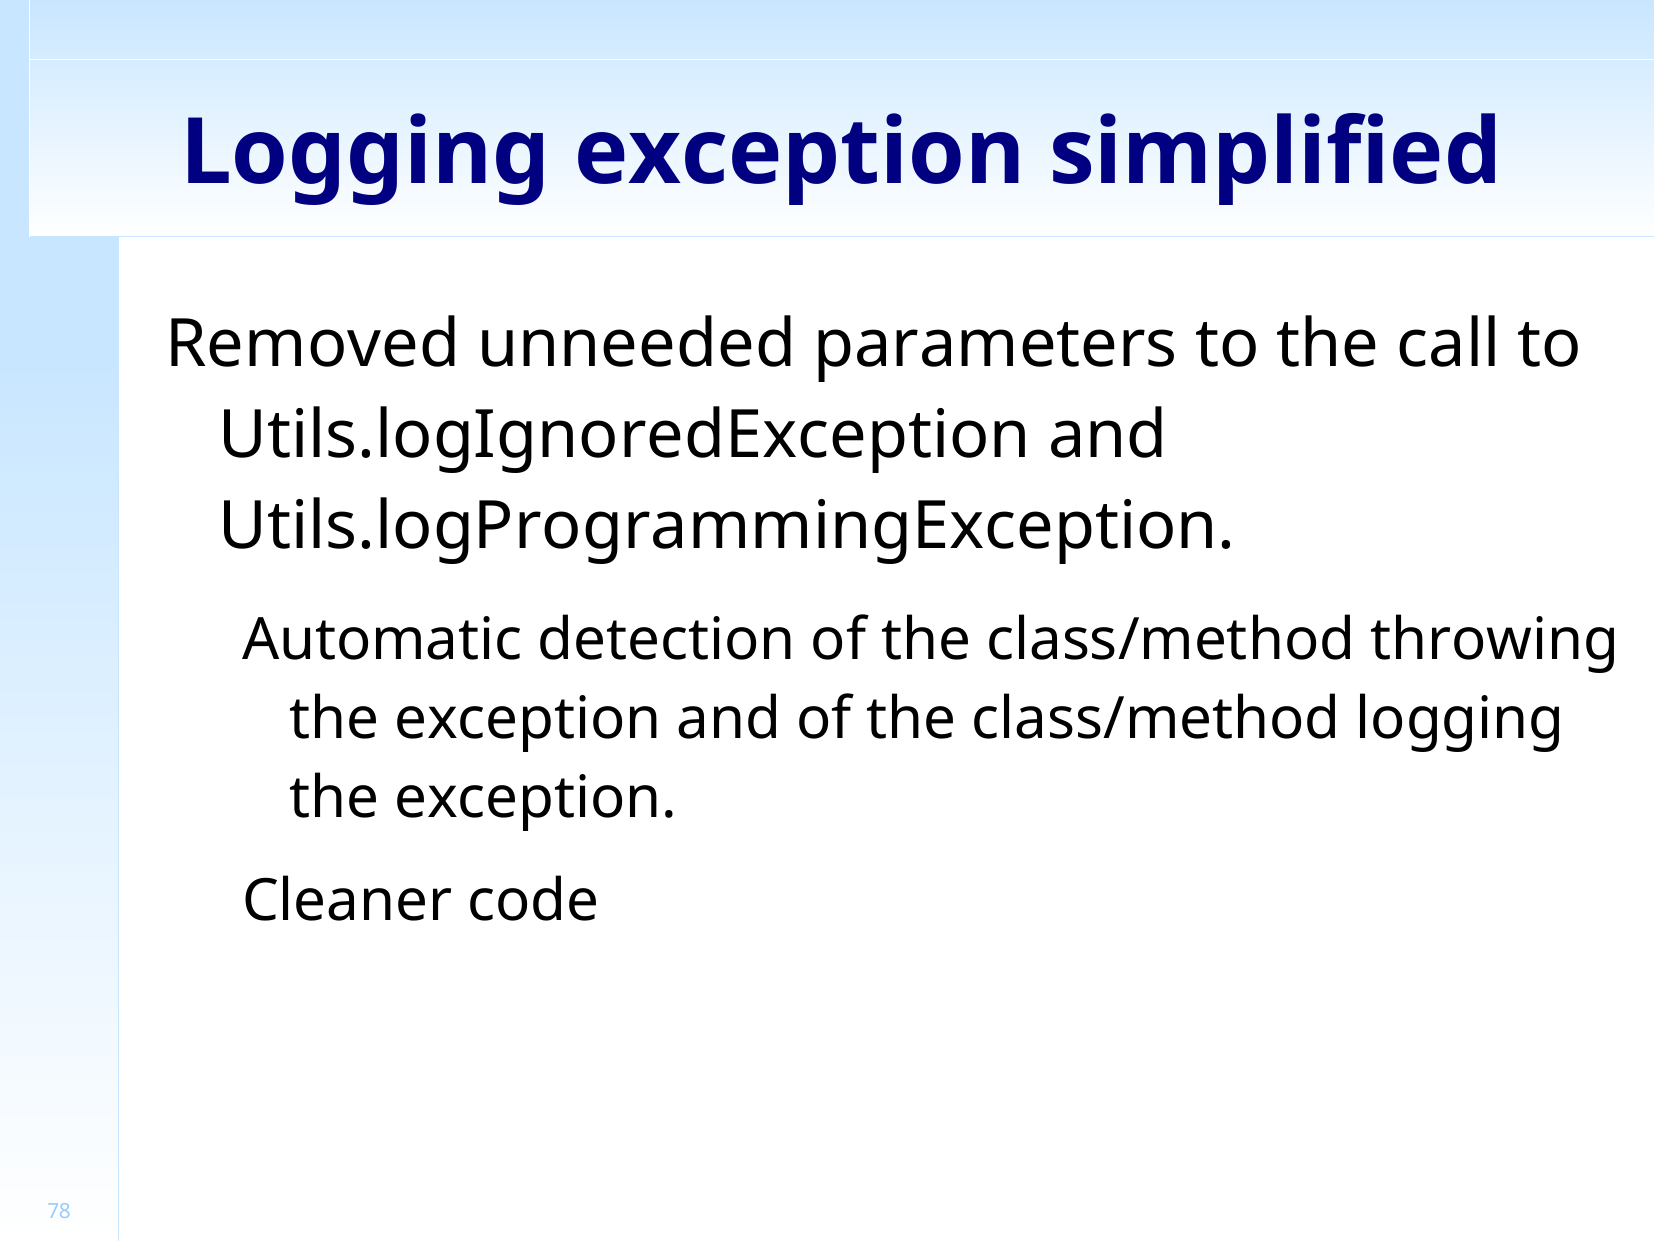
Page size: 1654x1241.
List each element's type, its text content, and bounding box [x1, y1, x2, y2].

list Removed unneeded parameters to the call to Utils.logIgnoredException and Utils.logProgrammingException. Automatic detection of the class/method throwing the exception and of the class/method logging the exception. Cleaner code [147, 295, 1625, 1182]
title Logging exception simplified [29, 59, 1654, 237]
